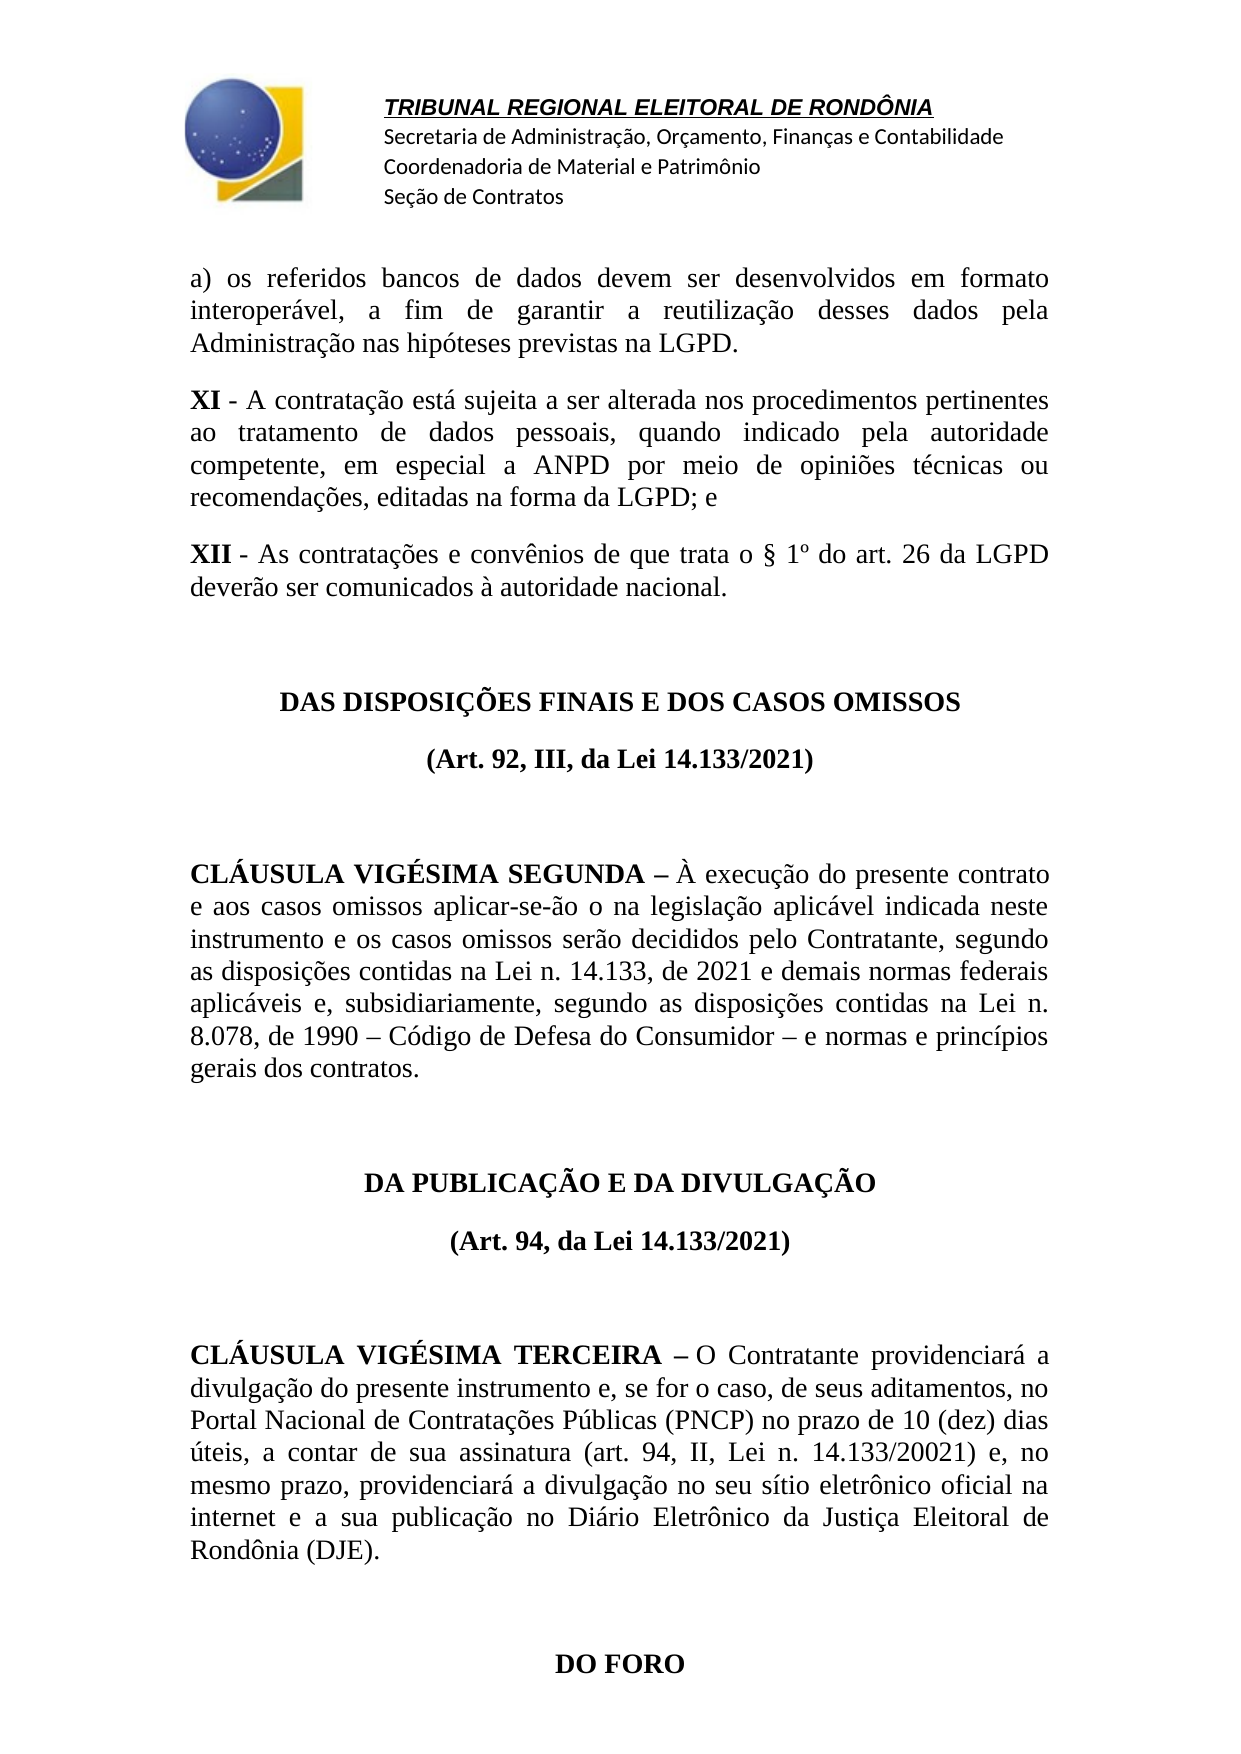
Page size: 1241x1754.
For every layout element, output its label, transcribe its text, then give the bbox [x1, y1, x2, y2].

text (Art. 94, da Lei 14.133/2021) [190, 1223, 1051, 1256]
text DA PUBLICAÇÃO E DA DIVULGAÇÃO [190, 1166, 1051, 1198]
text XII - As contratações e convênios de que trata o § 1º do art. 26 da LGPD deverão ser comunicados à autoridade nacional. [190, 538, 1051, 602]
text (Art. 92, III, da Lei 14.133/2021) [190, 742, 1051, 774]
text CLÁUSULA VIGÉSIMA SEGUNDA – À execução do presente contrato e aos casos omissos aplicar-se-ão o na legislação aplicável indicada neste instrumento e os casos omissos serão decididos pelo Contratante, segundo as disposições contidas na Lei n. 14.133, de 2021 e demais normas federais aplicáveis e, subsidiariamente, segundo as disposições contidas na Lei n. 8.078, de 1990 – Código de Defesa do Consumidor – e normas e princípios gerais dos contratos. [190, 857, 1051, 1084]
text CLÁUSULA VIGÉSIMA TERCEIRA – O Contratante providenciará a divulgação do presente instrumento e, se for o caso, de seus aditamentos, no Portal Nacional de Contratações Públicas (PNCP) no prazo de 10 (dez) dias úteis, a contar de sua assinatura (art. 94, II, Lei n. 14.133/20021) e, no mesmo prazo, providenciará a divulgação no seu sítio eletrônico oficial na internet e a sua publicação no Diário Eletrônico da Justiça Eleitoral de Rondônia (DJE). [190, 1338, 1051, 1565]
text DAS DISPOSIÇÕES FINAIS E DOS CASOS OMISSOS [190, 685, 1051, 717]
text XI - A contratação está sujeita a ser alterada nos procedimentos pertinentes ao tratamento de dados pessoais, quando indicado pela autoridade competente, em especial a ANPD por meio de opiniões técnicas ou recomendações, editadas na forma da LGPD; e [190, 383, 1051, 513]
text a) os referidos bancos de dados devem ser desenvolvidos em formato interoperável, a fim de garantir a reutilização desses dados pela Administração nas hipóteses previstas na LGPD. [190, 261, 1051, 358]
text DO FORO [190, 1647, 1051, 1680]
